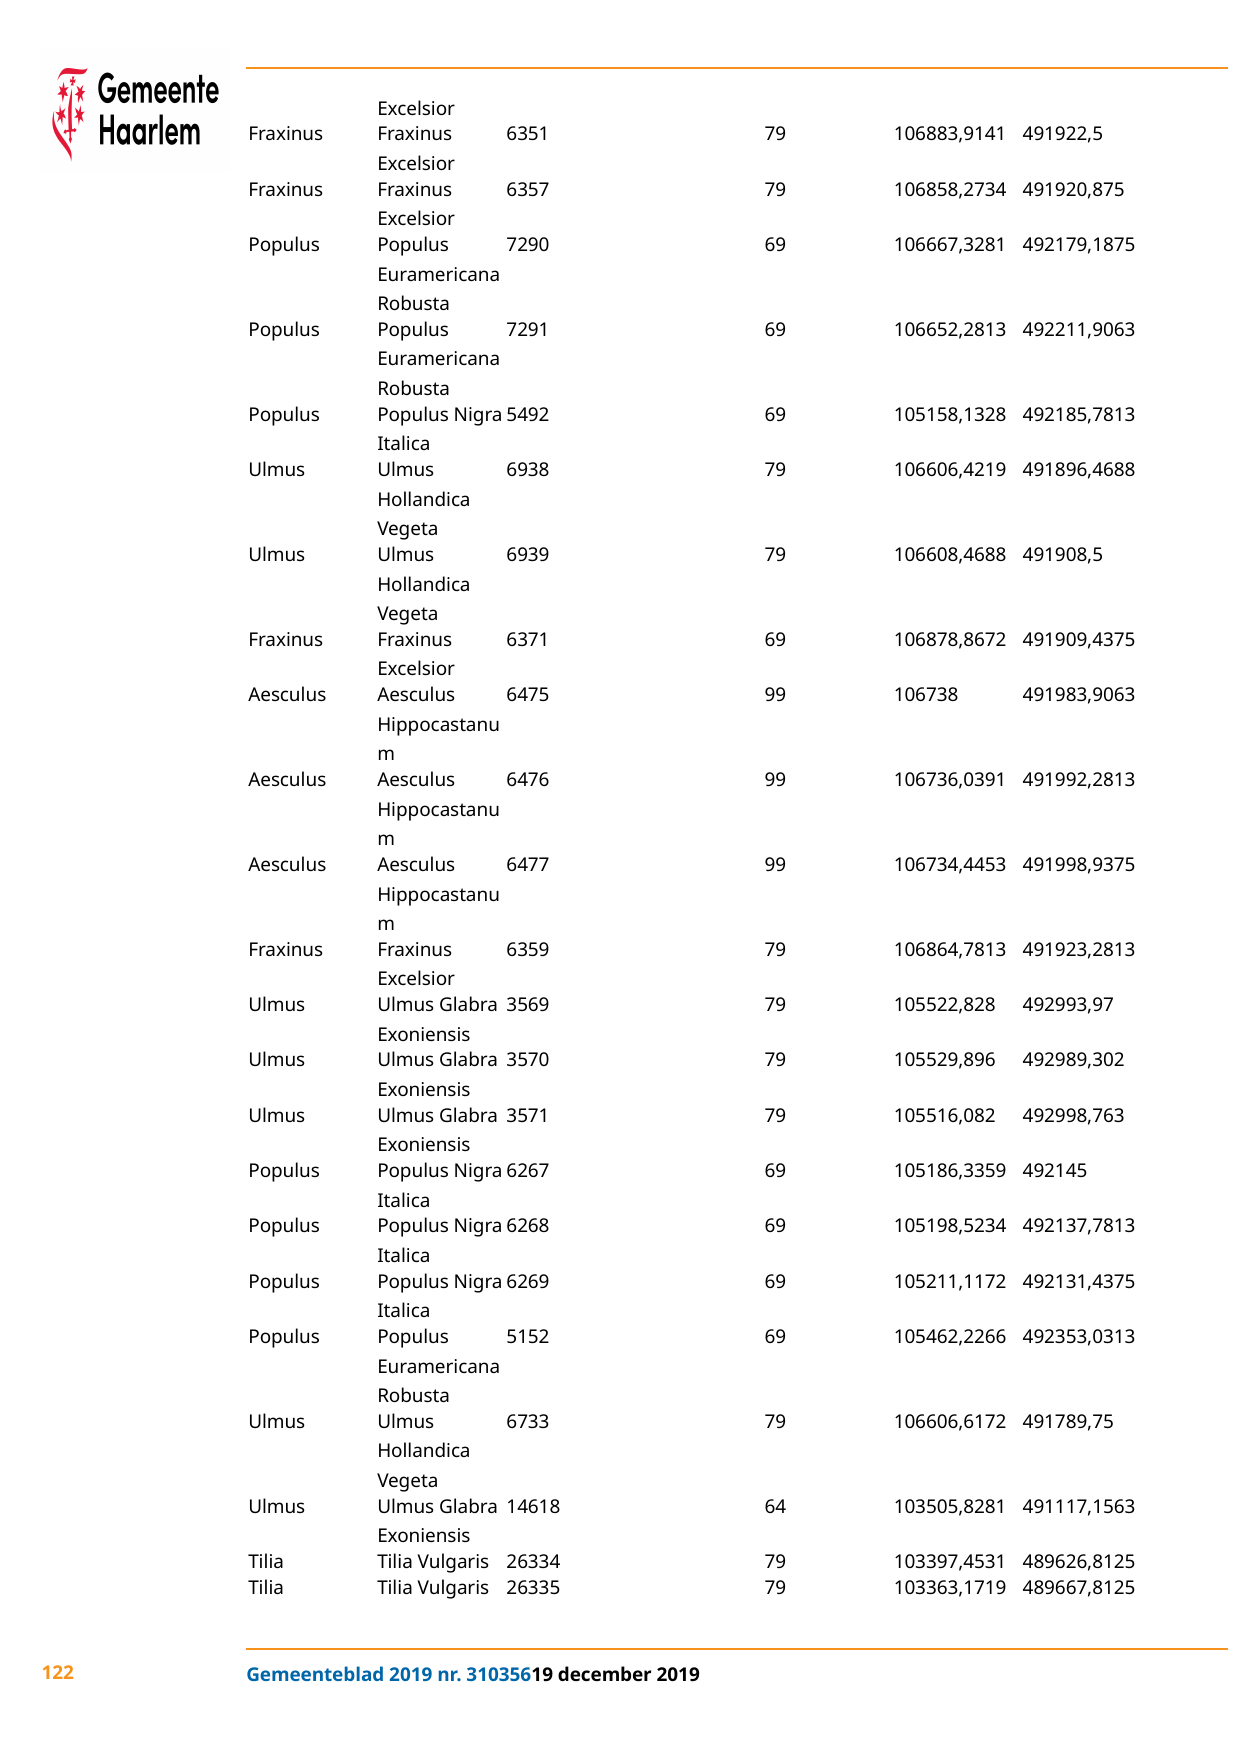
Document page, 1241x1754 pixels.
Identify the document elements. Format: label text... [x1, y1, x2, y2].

table_cell Populus [248, 1213, 377, 1268]
table_cell Ulmus Hollandica Vegeta [377, 456, 506, 541]
table_cell 3569 [506, 991, 635, 1047]
table_cell 105462,2266 [894, 1323, 1022, 1408]
table_cell [635, 456, 764, 541]
table_cell Populus Nigra Italica [377, 1213, 506, 1268]
table_cell Fraxinus Excelsior [377, 176, 506, 231]
table_cell Ulmus [248, 1102, 377, 1157]
table_cell 69 [764, 626, 893, 681]
table_cell 106864,7813 [894, 936, 1022, 991]
table_cell 6267 [506, 1157, 635, 1213]
table_cell Populus Nigra Italica [377, 1157, 506, 1213]
table_cell 14618 [506, 1493, 635, 1548]
table_cell 6733 [506, 1408, 635, 1493]
table_cell Ulmus Glabra Exoniensis [377, 1493, 506, 1548]
table_cell 106667,3281 [894, 231, 1022, 316]
table_cell 103505,8281 [894, 1493, 1022, 1548]
table_cell Populus [248, 1323, 377, 1408]
table_cell Populus [248, 401, 377, 456]
table_cell 5152 [506, 1323, 635, 1408]
table_cell Aesculus [248, 766, 377, 851]
table_cell Fraxinus [248, 626, 377, 681]
table_cell Tilia [248, 1574, 377, 1600]
table_cell 79 [764, 936, 893, 991]
table_cell 79 [764, 541, 893, 626]
table_cell 492998,763 [1023, 1102, 1152, 1157]
table_cell Ulmus Glabra Exoniensis [377, 991, 506, 1047]
table_cell 6475 [506, 681, 635, 766]
table_cell [635, 1574, 764, 1600]
table_cell 492353,0313 [1023, 1323, 1152, 1408]
table_cell [635, 681, 764, 766]
table_cell 69 [764, 1323, 893, 1408]
table_cell [635, 991, 764, 1047]
table_cell 106883,9141 [894, 121, 1022, 176]
table_cell Aesculus Hippocastanum [377, 766, 506, 851]
table_cell 491922,5 [1023, 121, 1152, 176]
table_cell 69 [764, 316, 893, 401]
table_cell Tilia [248, 1548, 377, 1574]
table_cell Aesculus Hippocastanum [377, 851, 506, 936]
table_cell 64 [764, 1493, 893, 1548]
table_cell [635, 936, 764, 991]
table_cell 492145 [1023, 1157, 1152, 1213]
table_cell 69 [764, 1213, 893, 1268]
table_cell Populus Nigra Italica [377, 1268, 506, 1323]
table_cell Populus Nigra Italica [377, 401, 506, 456]
table_cell Fraxinus Excelsior [377, 936, 506, 991]
table_cell Ulmus Glabra Exoniensis [377, 1102, 506, 1157]
table_cell 106738 [894, 681, 1022, 766]
table_cell 106606,4219 [894, 456, 1022, 541]
table_cell Tilia Vulgaris [377, 1548, 506, 1574]
table_cell 492211,9063 [1023, 316, 1152, 401]
table_cell 6268 [506, 1213, 635, 1268]
table_cell Fraxinus [248, 121, 377, 176]
table_cell [248, 95, 377, 121]
table_cell Populus [248, 1268, 377, 1323]
table_cell [635, 1213, 764, 1268]
table_cell 6357 [506, 176, 635, 231]
table_cell 79 [764, 456, 893, 541]
table_cell 492185,7813 [1023, 401, 1152, 456]
table_cell [635, 1268, 764, 1323]
table_cell Tilia Vulgaris [377, 1574, 506, 1600]
table_cell 6477 [506, 851, 635, 936]
table_cell 491992,2813 [1023, 766, 1152, 851]
table_cell 7291 [506, 316, 635, 401]
table_cell Fraxinus [248, 936, 377, 991]
table_cell Fraxinus [248, 176, 377, 231]
table_cell 106606,6172 [894, 1408, 1022, 1493]
table_cell 79 [764, 1574, 893, 1600]
table_cell [635, 401, 764, 456]
table_cell 79 [764, 1102, 893, 1157]
picture [41, 47, 231, 172]
table_cell 79 [764, 1408, 893, 1493]
table_cell Ulmus [248, 456, 377, 541]
table_cell Ulmus [248, 541, 377, 626]
table_cell 106734,4453 [894, 851, 1022, 936]
table_cell 489667,8125 [1023, 1574, 1152, 1600]
table_cell [635, 1408, 764, 1493]
table_cell 491983,9063 [1023, 681, 1152, 766]
table_cell 105158,1328 [894, 401, 1022, 456]
table_cell [635, 121, 764, 176]
table_cell 6939 [506, 541, 635, 626]
table_cell Fraxinus Excelsior [377, 121, 506, 176]
table_cell 491908,5 [1023, 541, 1152, 626]
table_cell [894, 95, 1022, 121]
table_cell [635, 1493, 764, 1548]
table_cell 105516,082 [894, 1102, 1022, 1157]
table_cell 6351 [506, 121, 635, 176]
table_cell 69 [764, 1157, 893, 1213]
table_cell 99 [764, 681, 893, 766]
table_cell [635, 95, 764, 121]
table_cell [506, 95, 635, 121]
table_cell 105211,1172 [894, 1268, 1022, 1323]
table_cell Populus Euramericana Robusta [377, 1323, 506, 1408]
table_cell 5492 [506, 401, 635, 456]
table_cell [635, 1102, 764, 1157]
table_cell Ulmus Hollandica Vegeta [377, 541, 506, 626]
table_cell 69 [764, 401, 893, 456]
table_cell Excelsior [377, 95, 506, 121]
table_cell 103363,1719 [894, 1574, 1022, 1600]
table_cell 79 [764, 176, 893, 231]
table_cell 491896,4688 [1023, 456, 1152, 541]
table_cell Ulmus Glabra Exoniensis [377, 1047, 506, 1102]
table_cell [1023, 95, 1152, 121]
table_cell [635, 1157, 764, 1213]
table_cell 6476 [506, 766, 635, 851]
table_cell 105186,3359 [894, 1157, 1022, 1213]
table_cell 7290 [506, 231, 635, 316]
table_cell 105522,828 [894, 991, 1022, 1047]
table_cell 105529,896 [894, 1047, 1022, 1102]
table_cell 3570 [506, 1047, 635, 1102]
table_cell 106652,2813 [894, 316, 1022, 401]
table_cell [635, 1047, 764, 1102]
table_cell Ulmus [248, 991, 377, 1047]
table_cell 491117,1563 [1023, 1493, 1152, 1548]
table_cell 106878,8672 [894, 626, 1022, 681]
table_cell [635, 626, 764, 681]
table_cell 79 [764, 1548, 893, 1574]
table_cell 99 [764, 851, 893, 936]
table_cell [635, 1323, 764, 1408]
table_cell [764, 95, 893, 121]
table_cell 105198,5234 [894, 1213, 1022, 1268]
table_cell 79 [764, 121, 893, 176]
table_cell Ulmus [248, 1493, 377, 1548]
table_cell Populus [248, 316, 377, 401]
table_cell Ulmus [248, 1047, 377, 1102]
table_cell 69 [764, 1268, 893, 1323]
table_cell Fraxinus Excelsior [377, 626, 506, 681]
table_cell 106608,4688 [894, 541, 1022, 626]
table_cell 99 [764, 766, 893, 851]
table_cell Populus [248, 231, 377, 316]
table_cell [635, 176, 764, 231]
table_cell 3571 [506, 1102, 635, 1157]
table_cell Ulmus [248, 1408, 377, 1493]
table_cell Populus Euramericana Robusta [377, 231, 506, 316]
table_cell Aesculus [248, 681, 377, 766]
table_cell 79 [764, 991, 893, 1047]
table_cell 103397,4531 [894, 1548, 1022, 1574]
table_cell 492131,4375 [1023, 1268, 1152, 1323]
table_cell 492993,97 [1023, 991, 1152, 1047]
table_cell 491789,75 [1023, 1408, 1152, 1493]
table_cell 492179,1875 [1023, 231, 1152, 316]
table_cell Aesculus [248, 851, 377, 936]
table_cell 6371 [506, 626, 635, 681]
table_cell 26334 [506, 1548, 635, 1574]
table_cell [635, 541, 764, 626]
table_cell [635, 231, 764, 316]
table_cell 6938 [506, 456, 635, 541]
table_cell 489626,8125 [1023, 1548, 1152, 1574]
table_cell [635, 766, 764, 851]
table_cell 106858,2734 [894, 176, 1022, 231]
table_cell 492989,302 [1023, 1047, 1152, 1102]
table_cell [635, 1548, 764, 1574]
table_cell 79 [764, 1047, 893, 1102]
table_cell Aesculus Hippocastanum [377, 681, 506, 766]
table_cell 492137,7813 [1023, 1213, 1152, 1268]
table_cell 491998,9375 [1023, 851, 1152, 936]
table_cell [635, 316, 764, 401]
table_cell 106736,0391 [894, 766, 1022, 851]
table_cell Populus [248, 1157, 377, 1213]
table_cell Ulmus Hollandica Vegeta [377, 1408, 506, 1493]
table_cell 491923,2813 [1023, 936, 1152, 991]
table_cell 491920,875 [1023, 176, 1152, 231]
table_cell [635, 851, 764, 936]
table_cell 26335 [506, 1574, 635, 1600]
table_cell 69 [764, 231, 893, 316]
table_cell Populus Euramericana Robusta [377, 316, 506, 401]
table_cell 6269 [506, 1268, 635, 1323]
table_cell 491909,4375 [1023, 626, 1152, 681]
table_cell 6359 [506, 936, 635, 991]
